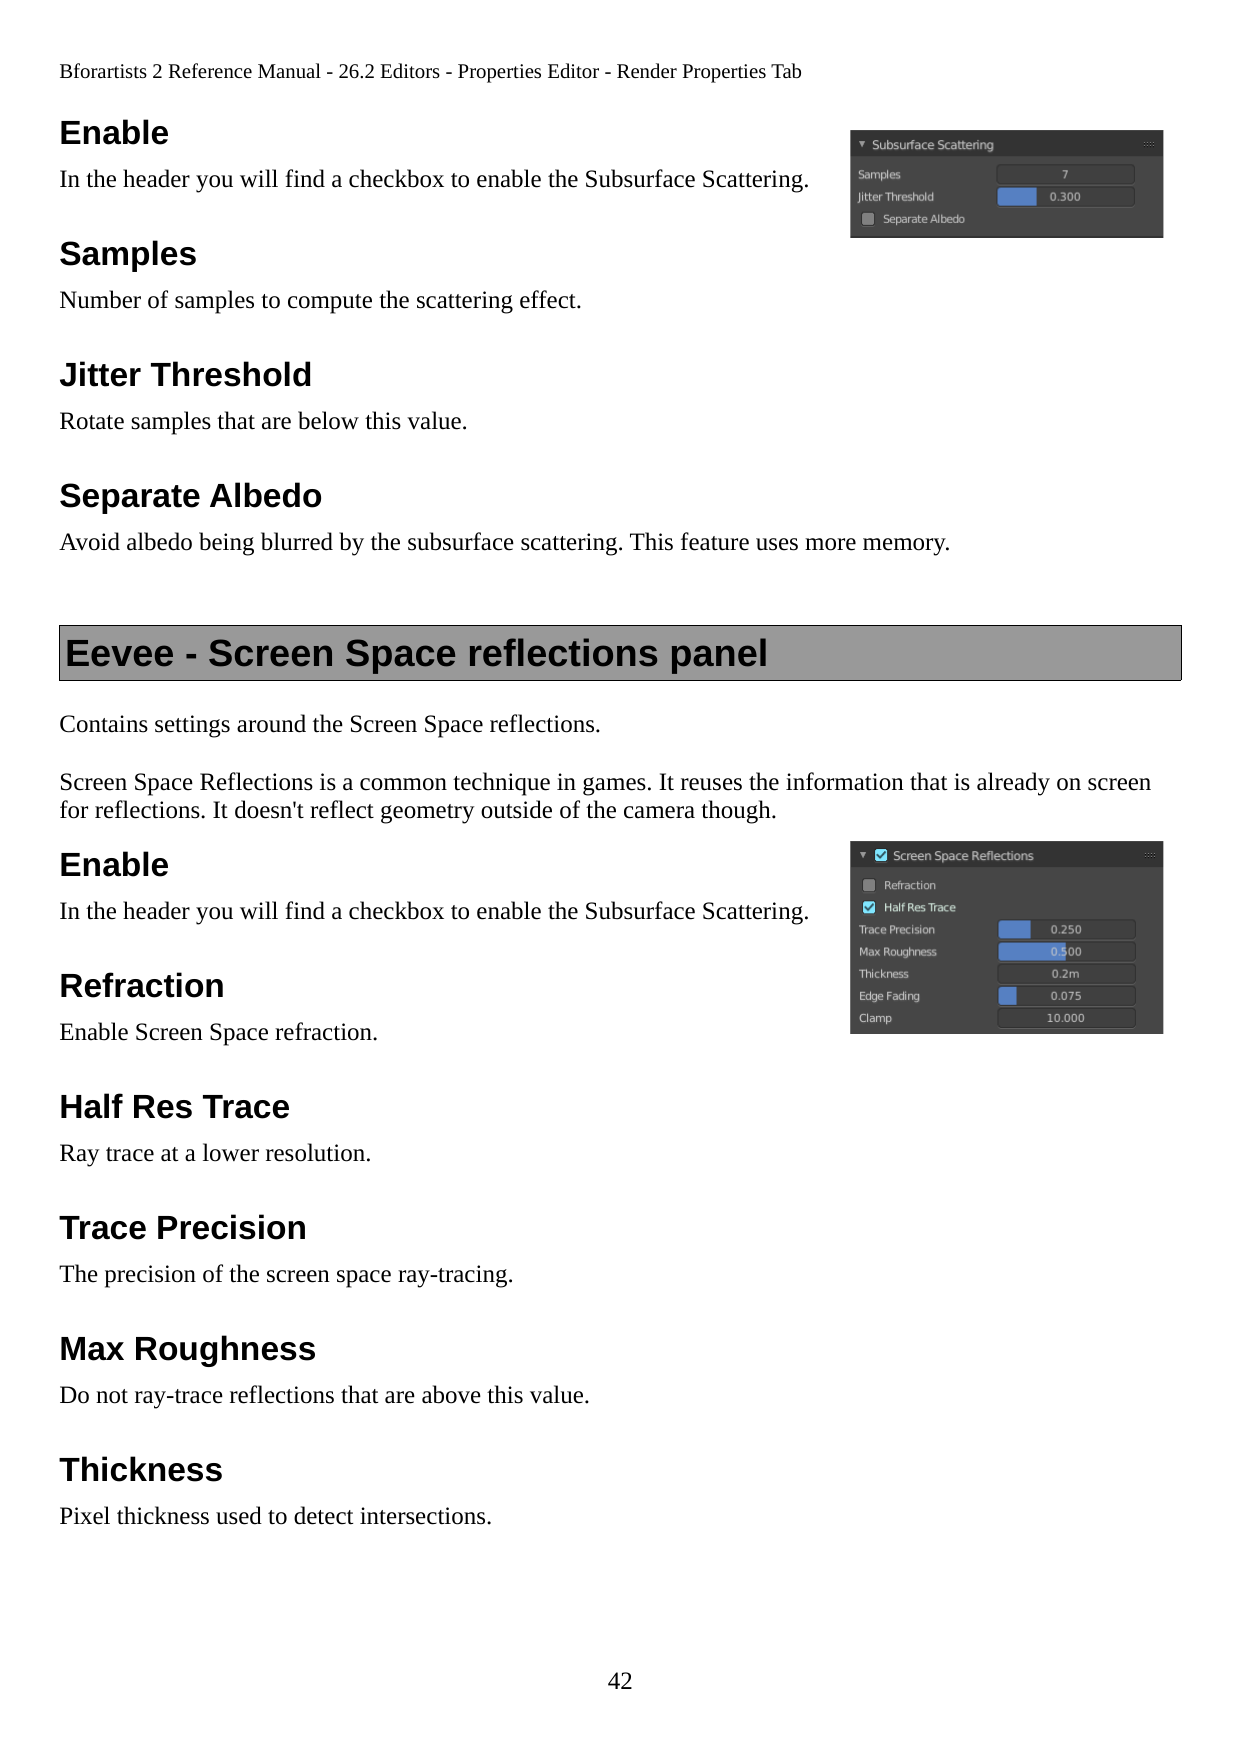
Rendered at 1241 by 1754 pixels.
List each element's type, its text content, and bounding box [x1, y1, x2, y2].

subtitle Enable [59, 113, 1181, 151]
subtitle Max Roughness [59, 1329, 1181, 1368]
subtitle Separate Albedo [59, 476, 1181, 514]
subtitle [1164, 845, 1181, 883]
subtitle Half Res Trace [59, 1087, 1181, 1126]
text Rotate samples that are below this value. [59, 406, 1181, 434]
text Contains settings around the Screen Space reflections. [59, 709, 1181, 738]
text Enable Screen Space refraction. [59, 1017, 1181, 1046]
subtitle Enable [59, 845, 850, 883]
subtitle Samples [59, 234, 1181, 272]
table_header Eevee - Screen Space reflections panel [60, 626, 1181, 680]
picture [850, 841, 1164, 1034]
text In the header you will find a checkbox to enable the Subsurface Scattering. [59, 896, 850, 925]
picture [850, 130, 1164, 238]
text Avoid albedo being blurred by the subsurface scattering. This feature uses more memory. [59, 527, 1181, 556]
text Do not ray-trace reflections that are above this value. [59, 1380, 1181, 1409]
text Pixel thickness used to detect intersections. [59, 1501, 1181, 1530]
text In the header you will find a checkbox to enable the Subsurface Scattering. [59, 164, 850, 192]
subtitle Jitter Threshold [59, 355, 1181, 393]
subtitle [1164, 966, 1181, 1004]
subtitle Refraction [59, 966, 850, 1004]
subtitle Thickness [59, 1450, 1181, 1489]
subtitle Trace Precision [59, 1208, 1181, 1247]
text Ray trace at a lower resolution. [59, 1138, 1181, 1167]
text Screen Space Reflections is a common technique in games. It reuses the information that is already on screen for reflections. It doesn't reflect geometry outside of the camera though. [59, 767, 1181, 824]
text The precision of the screen space ray-tracing. [59, 1259, 1181, 1288]
text Number of samples to compute the scattering effect. [59, 285, 1181, 313]
